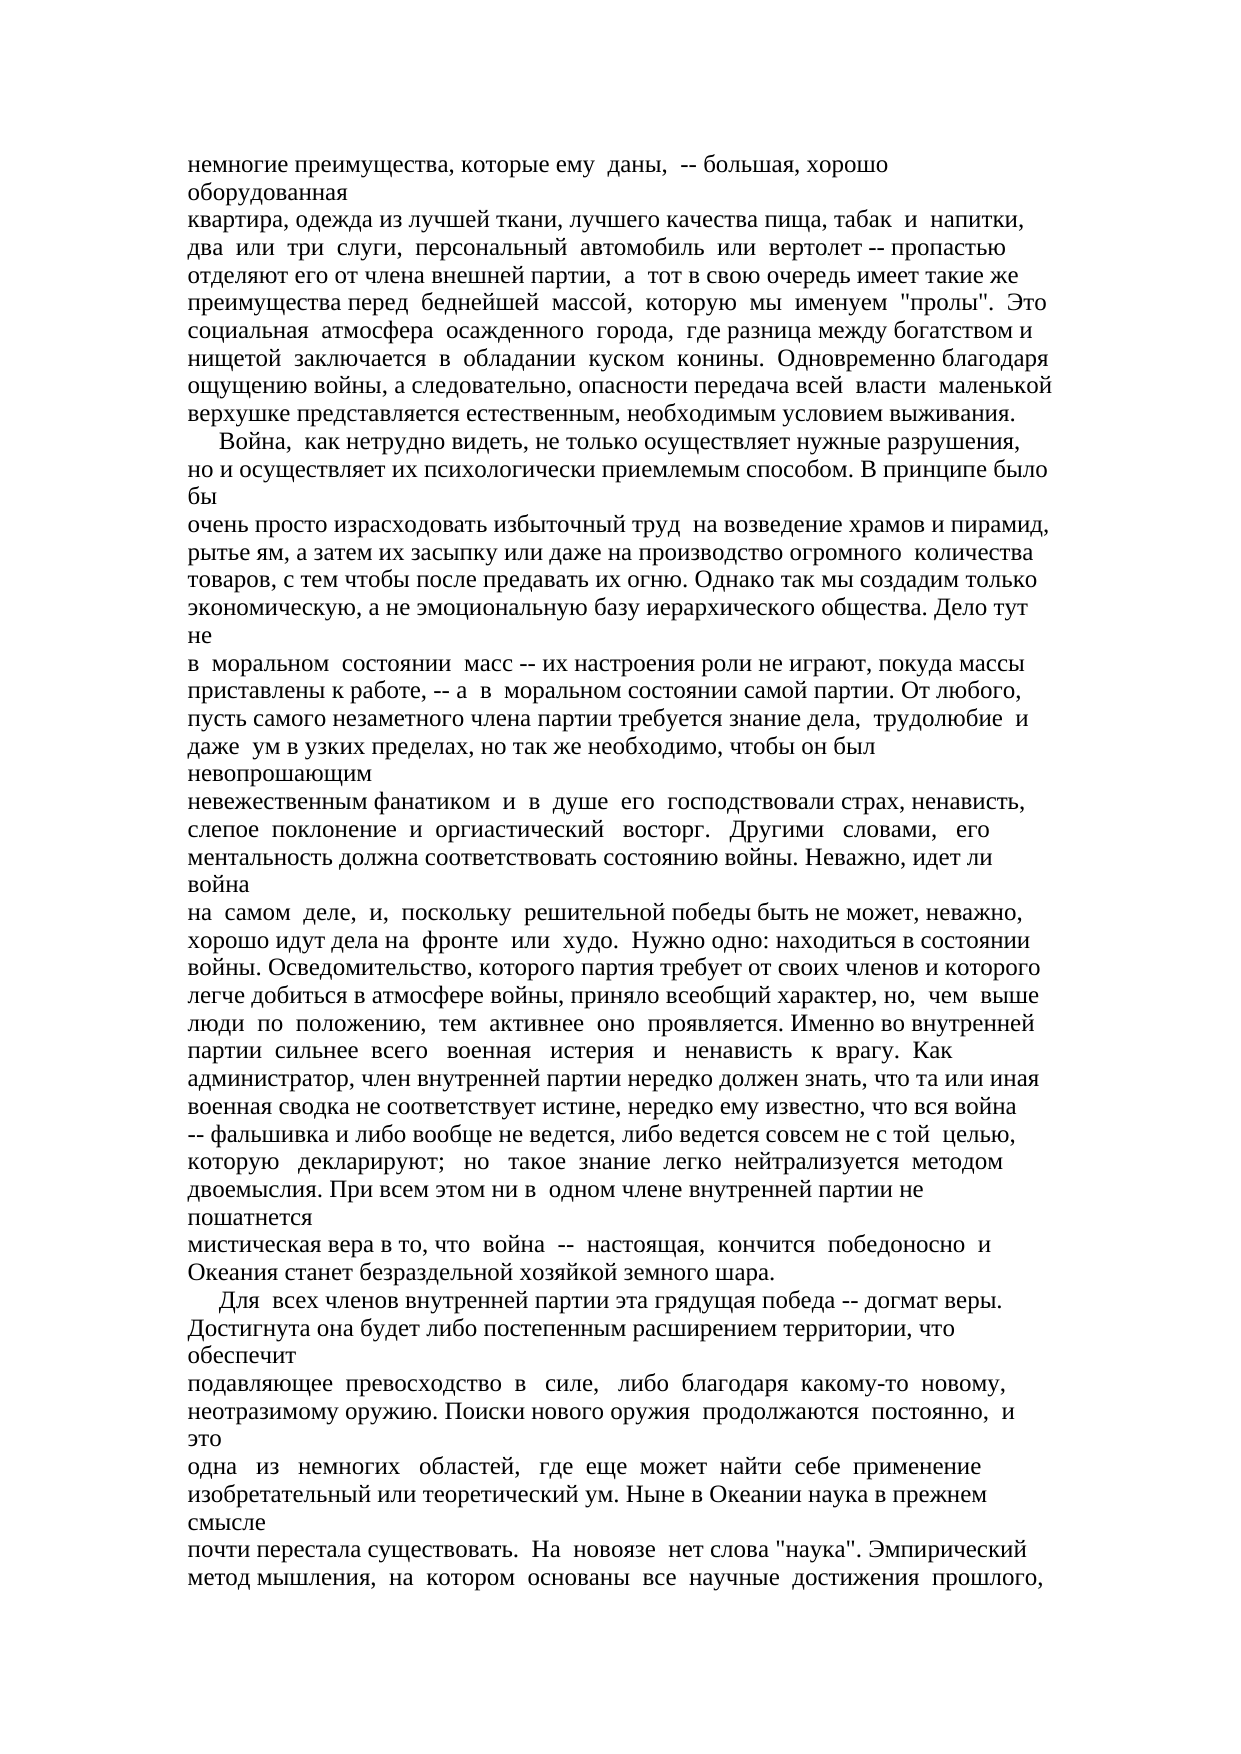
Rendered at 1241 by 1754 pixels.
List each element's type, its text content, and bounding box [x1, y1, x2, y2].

text Достигнута она будет либо постепенным расширением территории, что обеспечит [187, 1314, 1053, 1369]
text хорошо идут дела на фронте или худо. Нужно одно: находиться в состоянии [187, 926, 1053, 953]
text товаров, с тем чтобы после предавать их огню. Однако так мы создадим только [187, 566, 1053, 593]
text одна из немногих областей, где еще может найти себе применение [187, 1452, 1053, 1480]
text которую декларируют; но такое знание легко нейтрализуется методом [187, 1147, 1053, 1175]
text неотразимому оружию. Поиски нового оружия продолжаются постоянно, и это [187, 1397, 1053, 1452]
text изобретательный или теоретический ум. Ныне в Океании наука в прежнем смысле [187, 1480, 1053, 1535]
text нищетой заключается в обладании куском конины. Одновременно благодаря [187, 344, 1053, 372]
text подавляющее превосходство в силе, либо благодаря какому-то новому, [187, 1369, 1053, 1397]
text люди по положению, тем активнее оно проявляется. Именно во внутренней [187, 1009, 1053, 1037]
text в моральном состоянии масс -- их настроения роли не играют, покуда массы [187, 649, 1053, 676]
text пусть самого незаметного члена партии требуется знание дела, трудолюбие и [187, 704, 1053, 732]
text отделяют его от члена внешней партии, а тот в свою очередь имеет такие же [187, 261, 1053, 288]
text администратор, член внутренней партии нередко должен знать, что та или иная [187, 1064, 1053, 1092]
text экономическую, а не эмоциональную базу иерархического общества. Дело тут не [187, 593, 1053, 649]
text партии сильнее всего военная истерия и ненависть к врагу. Как [187, 1037, 1053, 1064]
text немногие преимущества, которые ему даны, -- большая, хорошо оборудованная [187, 150, 1053, 205]
text два или три слуги, персональный автомобиль или вертолет -- пропастью [187, 233, 1053, 261]
text квартира, одежда из лучшей ткани, лучшего качества пища, табак и напитки, [187, 205, 1053, 233]
text двоемыслия. При всем этом ни в одном члене внутренней партии не пошатнется [187, 1175, 1053, 1231]
text метод мышления, на котором основаны все научные достижения прошлого, [187, 1563, 1053, 1591]
text легче добиться в атмосфере войны, приняло всеобщий характер, но, чем выше [187, 981, 1053, 1009]
text -- фальшивка и либо вообще не ведется, либо ведется совсем не с той целью, [187, 1120, 1053, 1147]
text преимущества перед беднейшей массой, которую мы именуем "пролы". Это [187, 288, 1053, 316]
text социальная атмосфера осажденного города, где разница между богатством и [187, 316, 1053, 344]
text невежественным фанатиком и в душе его господствовали страх, ненависть, [187, 787, 1053, 815]
text на самом деле, и, поскольку решительной победы быть не может, неважно, [187, 898, 1053, 926]
text но и осуществляет их психологически приемлемым способом. В принципе было бы [187, 455, 1053, 510]
text ментальность должна соответствовать состоянию войны. Неважно, идет ли война [187, 843, 1053, 898]
text почти перестала существовать. На новоязе нет слова "наука". Эмпирический [187, 1535, 1053, 1563]
text мистическая вера в то, что война -- настоящая, кончится победоносно и [187, 1231, 1053, 1258]
text военная сводка не соответствует истине, нередко ему известно, что вся война [187, 1092, 1053, 1120]
text слепое поклонение и оргиастический восторг. Другими словами, его [187, 815, 1053, 843]
text ощущению войны, а следовательно, опасности передача всей власти маленькой [187, 372, 1053, 399]
text Война, как нетрудно видеть, не только осуществляет нужные разрушения, [187, 427, 1053, 455]
text Океания станет безраздельной хозяйкой земного шара. [187, 1258, 1053, 1286]
text Для всех членов внутренней партии эта грядущая победа -- догмат веры. [187, 1286, 1053, 1314]
text даже ум в узких пределах, но так же необходимо, чтобы он был невопрошающим [187, 732, 1053, 787]
text верхушке представляется естественным, необходимым условием выживания. [187, 399, 1053, 427]
text приставлены к работе, -- а в моральном состоянии самой партии. От любого, [187, 676, 1053, 704]
text рытье ям, а затем их засыпку или даже на производство огромного количества [187, 538, 1053, 566]
text войны. Осведомительство, которого партия требует от своих членов и которого [187, 953, 1053, 981]
text очень просто израсходовать избыточный труд на возведение храмов и пирамид, [187, 510, 1053, 538]
